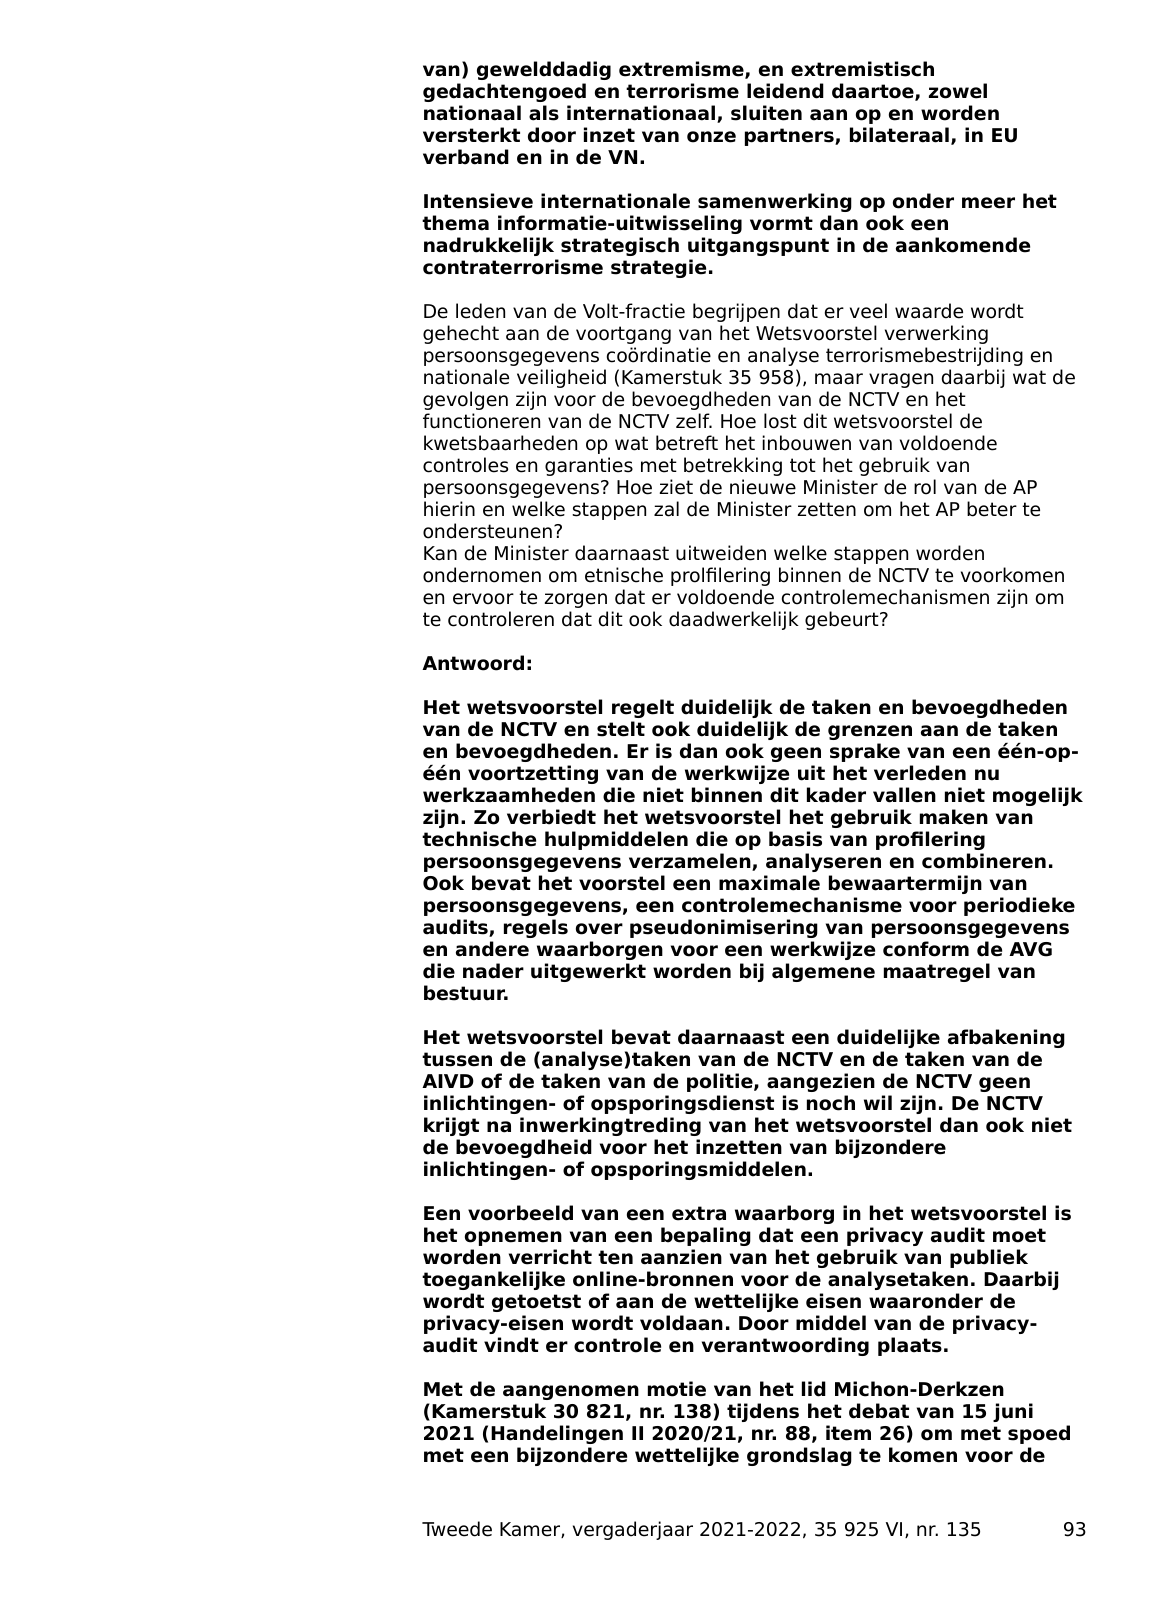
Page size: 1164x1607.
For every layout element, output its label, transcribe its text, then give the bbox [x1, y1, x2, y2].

subtitle Antwoord: [422, 653, 1087, 675]
text Het wetsvoorstel regelt duidelijk de taken en bevoegdheden van de NCTV en stelt ook duidelijk de grenzen aan de taken en bevoegdheden. Er is dan ook geen sprake van een één-op-één voortzetting van de werkwijze uit het verleden nu werkzaamheden die niet binnen dit kader vallen niet mogelijk zijn. Zo verbiedt het wetsvoorstel het gebruik maken van technische hulpmiddelen die op basis van profilering persoonsgegevens verzamelen, analyseren en combineren. Ook bevat het voorstel een maximale bewaartermijn van persoonsgegevens, een controlemechanisme voor periodieke audits, regels over pseudonimisering van persoonsgegevens en andere waarborgen voor een werkwijze conform de AVG die nader uitgewerkt worden bij algemene maatregel van bestuur. [422, 697, 1087, 1005]
text Het wetsvoorstel bevat daarnaast een duidelijke afbakening tussen de (analyse)taken van de NCTV en de taken van de AIVD of de taken van de politie, aangezien de NCTV geen inlichtingen- of opsporingsdienst is noch wil zijn. De NCTV krijgt na inwerkingtreding van het wetsvoorstel dan ook niet de bevoegdheid voor het inzetten van bijzondere inlichtingen- of opsporingsmiddelen. [422, 1027, 1087, 1181]
text Intensieve internationale samenwerking op onder meer het thema informatie-uitwisseling vormt dan ook een nadrukkelijk strategisch uitgangspunt in de aankomende contraterrorisme strategie. [422, 191, 1087, 279]
text De leden van de Volt-fractie begrijpen dat er veel waarde wordt gehecht aan de voortgang van het Wetsvoorstel verwerking persoonsgegevens coördinatie en analyse terrorismebestrijding en nationale veiligheid (Kamerstuk 35 958), maar vragen daarbij wat de gevolgen zijn voor de bevoegdheden van de NCTV en het functioneren van de NCTV zelf. Hoe lost dit wetsvoorstel de kwetsbaarheden op wat betreft het inbouwen van voldoende controles en garanties met betrekking tot het gebruik van persoonsgegevens? Hoe ziet de nieuwe Minister de rol van de AP hierin en welke stappen zal de Minister zetten om het AP beter te ondersteunen? [422, 301, 1087, 543]
text Met de aangenomen motie van het lid Michon-Derkzen (Kamerstuk 30 821, nr. 138) tijdens het debat van 15 juni 2021 (Handelingen II 2020/21, nr. 88, item 26) om met spoed met een bijzondere wettelijke grondslag te komen voor de [422, 1379, 1087, 1467]
text van) gewelddadig extremisme, en extremistisch gedachtengoed en terrorisme leidend daartoe, zowel nationaal als internationaal, sluiten aan op en worden versterkt door inzet van onze partners, bilateraal, in EU verband en in de VN. [422, 59, 1087, 169]
text Kan de Minister daarnaast uitweiden welke stappen worden ondernomen om etnische prolfilering binnen de NCTV te voorkomen en ervoor te zorgen dat er voldoende controlemechanismen zijn om te controleren dat dit ook daadwerkelijk gebeurt? [422, 543, 1087, 631]
text Een voorbeeld van een extra waarborg in het wetsvoorstel is het opnemen van een bepaling dat een privacy audit moet worden verricht ten aanzien van het gebruik van publiek toegankelijke online-bronnen voor de analysetaken. Daarbij wordt getoetst of aan de wettelijke eisen waaronder de privacy-eisen wordt voldaan. Door middel van de privacy-audit vindt er controle en verantwoording plaats. [422, 1203, 1087, 1357]
